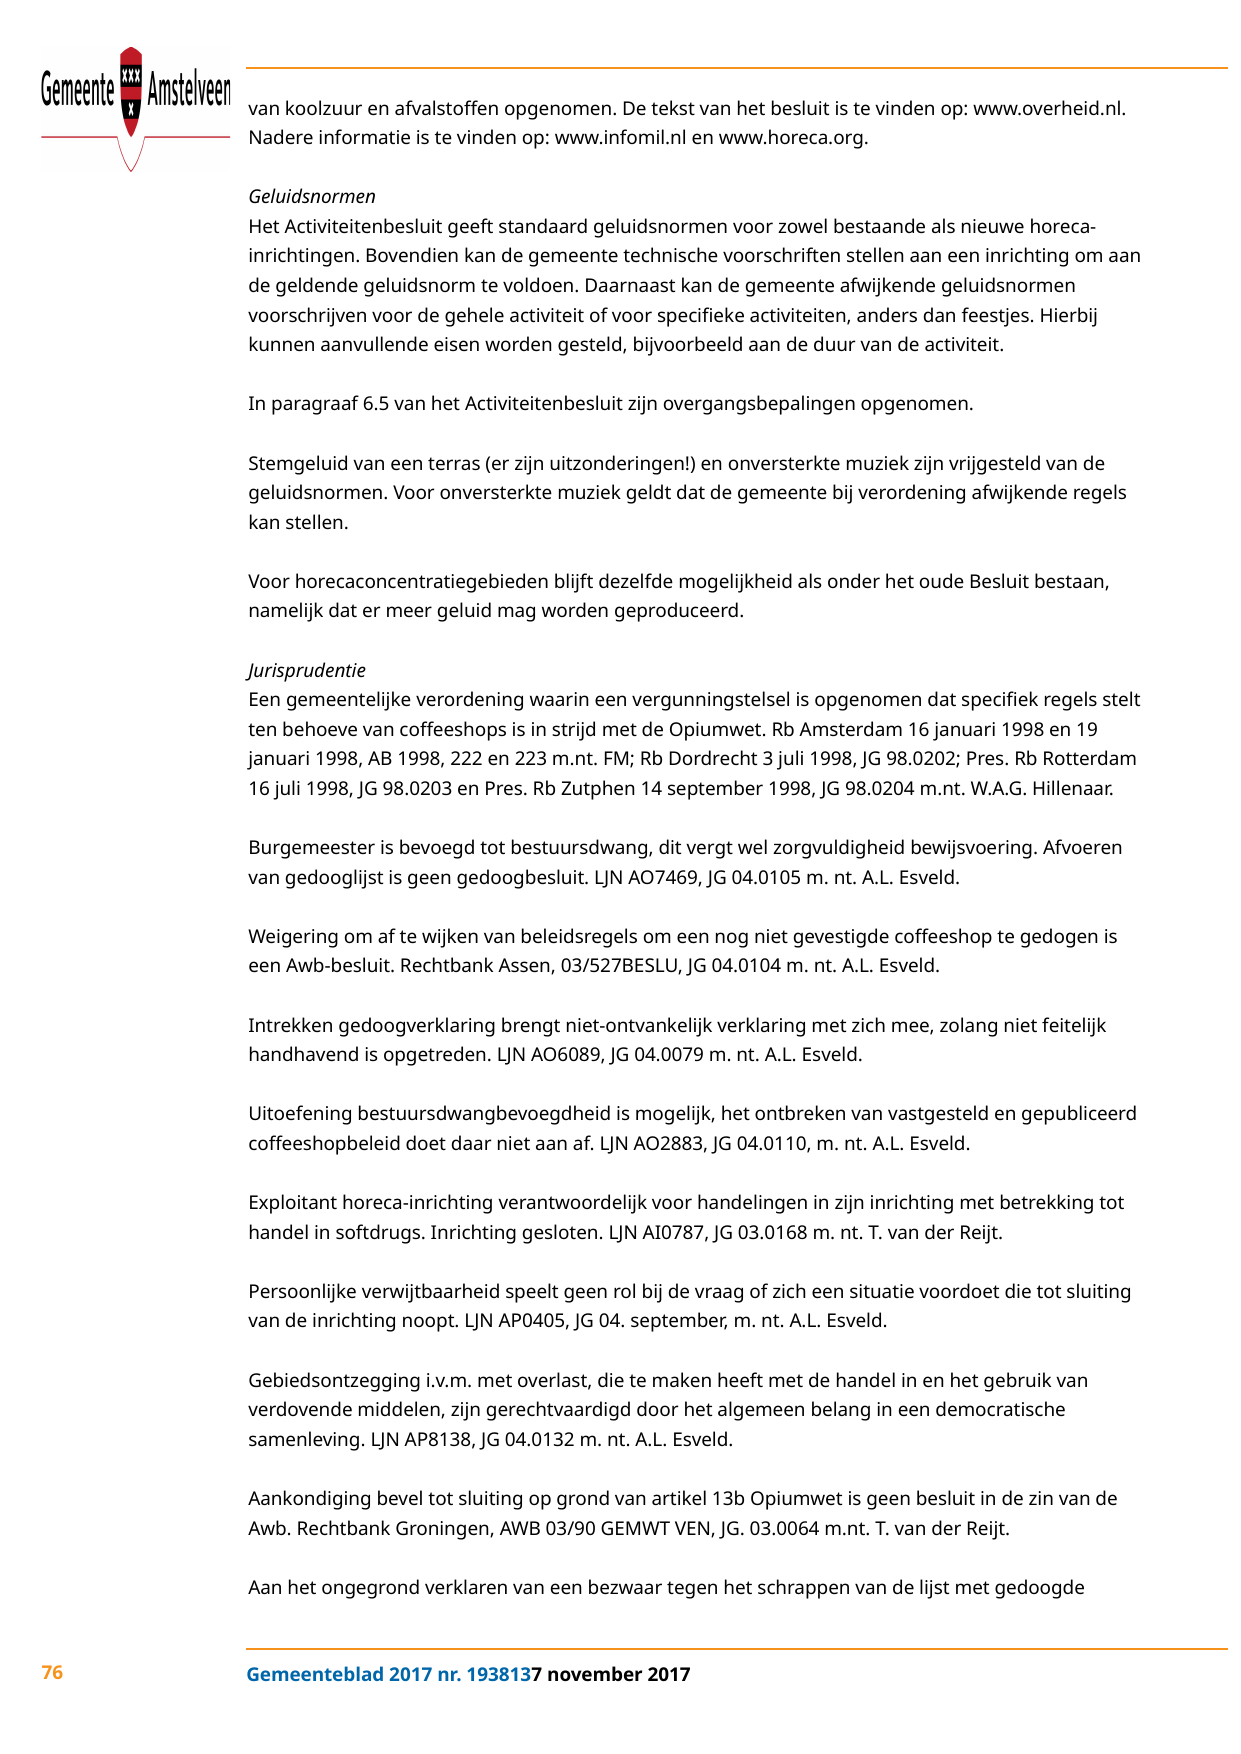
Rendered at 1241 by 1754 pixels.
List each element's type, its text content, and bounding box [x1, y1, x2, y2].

text Het Activiteitenbesluit geeft standaard geluidsnormen voor zowel bestaande als nieuwe horeca-inrichtingen. Bovendien kan de gemeente technische voorschriften stellen aan een inrichting om aan de geldende geluidsnorm te voldoen. Daarnaast kan de gemeente afwijkende geluidsnormen voorschrijven voor de gehele activiteit of voor specifieke activiteiten, anders dan feestjes. Hierbij kunnen aanvullende eisen worden gesteld, bijvoorbeeld aan de duur van de activiteit. [248, 213, 1152, 357]
text Gebiedsontzegging i.v.m. met overlast, die te maken heeft met de handel in en het gebruik van verdovende middelen, zijn gerechtvaardigd door het algemeen belang in een democratische samenleving. LJN AP8138, JG 04.0132 m. nt. A.L. Esveld. [248, 1367, 1152, 1452]
text Aan het ongegrond verklaren van een bezwaar tegen het schrappen van de lijst met gedoogde [248, 1574, 1152, 1600]
text In paragraaf 6.5 van het Activiteitenbesluit zijn overgangsbepalingen opgenomen. [248, 391, 1152, 416]
text Een gemeentelijke verordening waarin een vergunningstelsel is opgenomen dat specifiek regels stelt ten behoeve van coffeeshops is in strijd met de Opiumwet. Rb Amsterdam 16 januari 1998 en 19 januari 1998, AB 1998, 222 en 223 m.nt. FM; Rb Dordrecht 3 juli 1998, JG 98.0202; Pres. Rb Rotterdam 16 juli 1998, JG 98.0203 en Pres. Rb Zutphen 14 september 1998, JG 98.0204 m.nt. W.A.G. Hillenaar. [248, 686, 1152, 801]
text Intrekken gedoogverklaring brengt niet-ontvankelijk verklaring met zich mee, zolang niet feitelijk handhavend is opgetreden. LJN AO6089, JG 04.0079 m. nt. A.L. Esveld. [248, 1012, 1152, 1067]
text Geluidsnormen [248, 183, 1152, 209]
text Voor horecaconcentratiegebieden blijft dezelfde mogelijkheid als onder het oude Besluit bestaan, namelijk dat er meer geluid mag worden geproduceerd. [248, 568, 1152, 623]
text van koolzuur en afvalstoffen opgenomen. De tekst van het besluit is te vinden op: www.overheid.nl. Nadere informatie is te vinden op: www.infomil.nl en www.horeca.org. [248, 95, 1152, 150]
text Stemgeluid van een terras (er zijn uitzonderingen!) en onversterkte muziek zijn vrijgesteld van de geluidsnormen. Voor onversterkte muziek geldt dat de gemeente bij verordening afwijkende regels kan stellen. [248, 450, 1152, 535]
text Weigering om af te wijken van beleidsregels om een nog niet gevestigde coffeeshop te gedogen is een Awb-besluit. Rechtbank Assen, 03/527BESLU, JG 04.0104 m. nt. A.L. Esveld. [248, 923, 1152, 978]
text Persoonlijke verwijtbaarheid speelt geen rol bij de vraag of zich een situatie voordoet die tot sluiting van de inrichting noopt. LJN AP0405, JG 04. september, m. nt. A.L. Esveld. [248, 1278, 1152, 1333]
text Burgemeester is bevoegd tot bestuursdwang, dit vergt wel zorgvuldigheid bewijsvoering. Afvoeren van gedooglijst is geen gedoogbesluit. LJN AO7469, JG 04.0105 m. nt. A.L. Esveld. [248, 834, 1152, 890]
text Aankondiging bevel tot sluiting op grond van artikel 13b Opiumwet is geen besluit in de zin van de Awb. Rechtbank Groningen, AWB 03/90 GEMWT VEN, JG. 03.0064 m.nt. T. van der Reijt. [248, 1485, 1152, 1541]
text Uitoefening bestuursdwangbevoegdheid is mogelijk, het ontbreken van vastgesteld en gepubliceerd coffeeshopbeleid doet daar niet aan af. LJN AO2883, JG 04.0110, m. nt. A.L. Esveld. [248, 1101, 1152, 1156]
text Exploitant horeca-inrichting verantwoordelijk voor handelingen in zijn inrichting met betrekking tot handel in softdrugs. Inrichting gesloten. LJN AI0787, JG 03.0168 m. nt. T. van der Reijt. [248, 1189, 1152, 1245]
text Jurisprudentie [248, 657, 1152, 683]
picture [41, 47, 231, 172]
